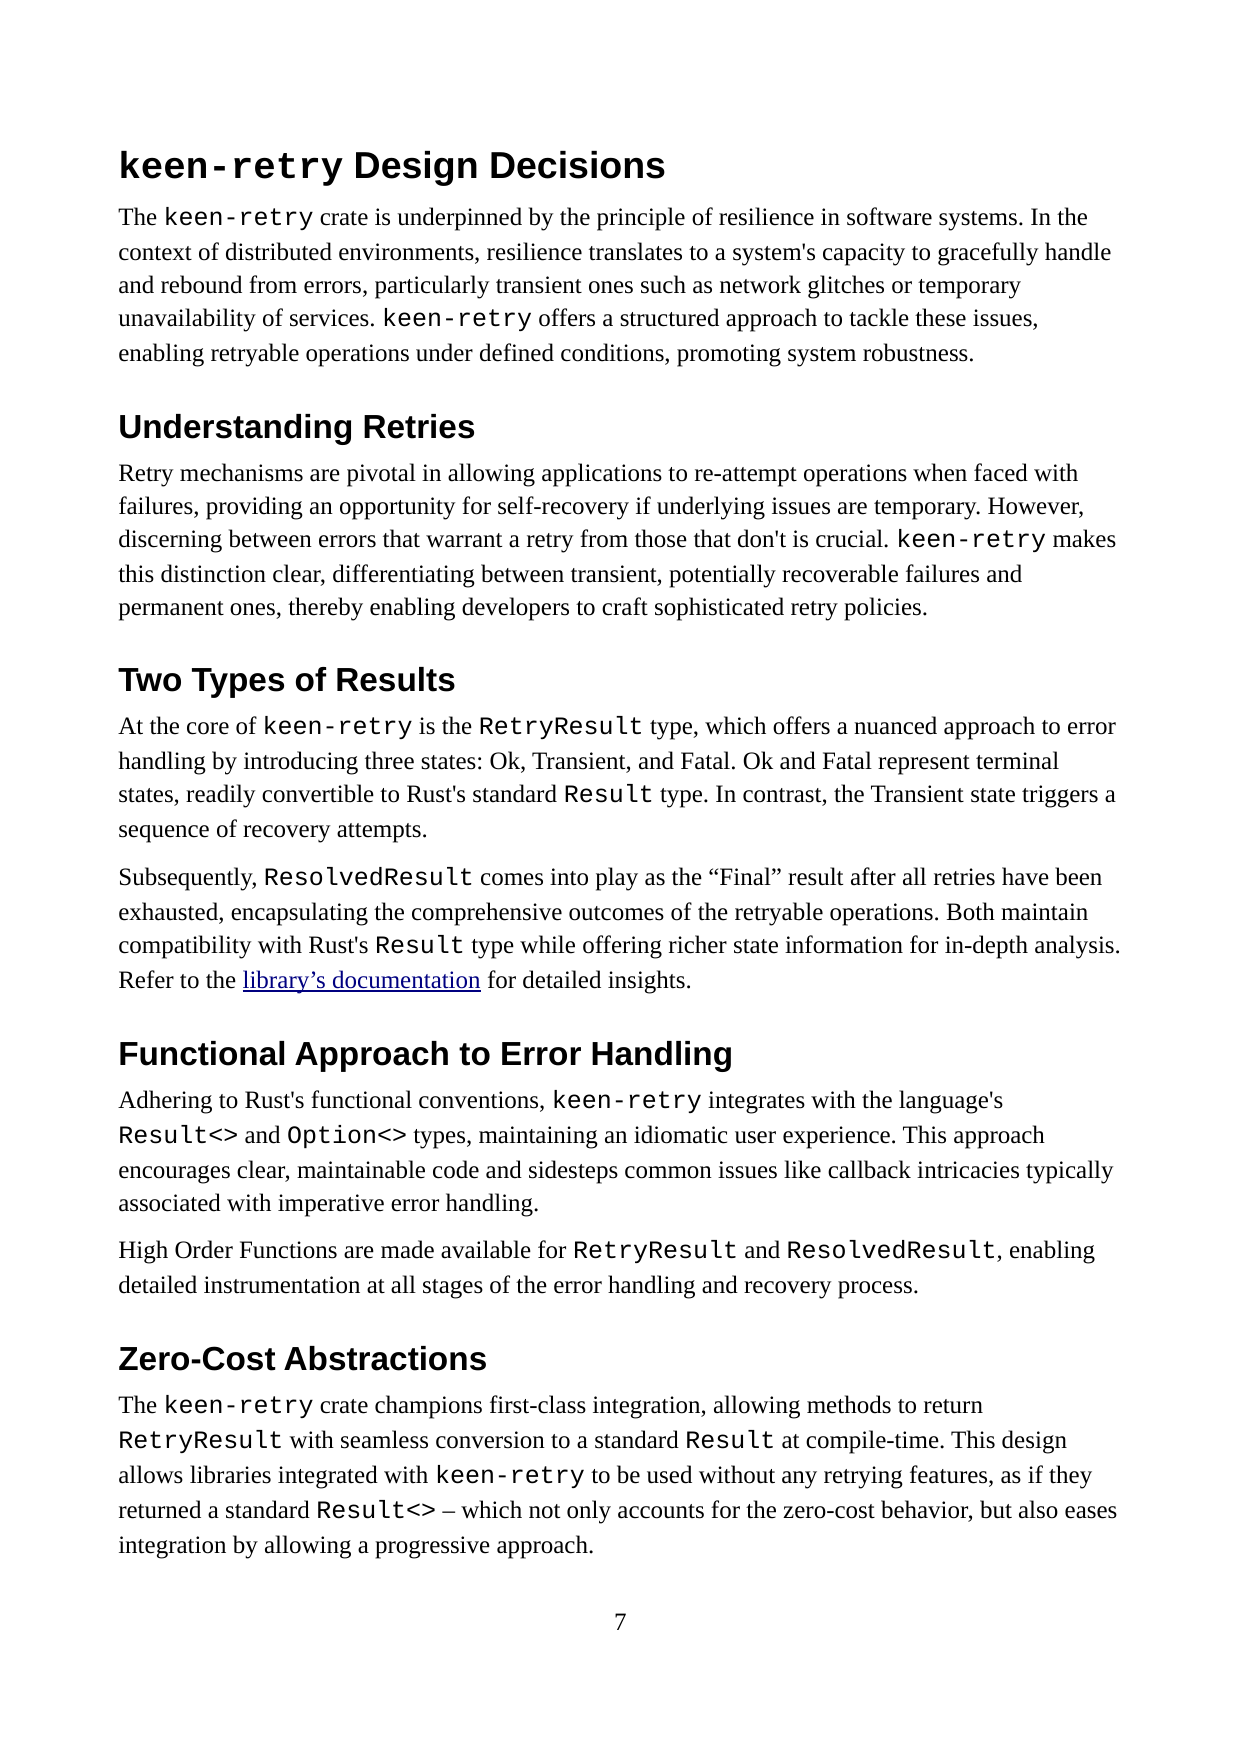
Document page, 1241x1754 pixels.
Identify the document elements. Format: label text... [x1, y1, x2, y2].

text Subsequently, ResolvedResult comes into play as the “Final” result after all retries have been exhausted, encapsulating the comprehensive outcomes of the retryable operations. Both maintain compatibility with Rust's Result type while offering richer state information for in-depth analysis. Refer to the library’s documentation for detailed insights. [118, 862, 1122, 994]
text Retry mechanisms are pivotal in allowing applications to re-attempt operations when faced with failures, providing an opportunity for self-recovery if underlying issues are temporary. However, discerning between errors that warrant a retry from those that don't is crucial. keen-retry makes this distinction clear, differentiating between transient, potentially recoverable failures and permanent ones, thereby enabling developers to craft sophisticated retry policies. [118, 458, 1122, 621]
text The keen-retry crate champions first-class integration, allowing methods to return RetryResult with seamless conversion to a standard Result at compile-time. This design allows libraries integrated with keen-retry to be used without any retrying features, as if they returned a standard Result<> – which not only accounts for the zero-cost behavior, but also eases integration by allowing a progressive approach. [118, 1390, 1122, 1559]
text The keen-retry crate is underpinned by the principle of resilience in software systems. In the context of distributed environments, resilience translates to a system's capacity to gracefully handle and rebound from errors, particularly transient ones such as network glitches or temporary unavailability of services. keen-retry offers a structured approach to tackle these issues, enabling retryable operations under defined conditions, promoting system robustness. [118, 202, 1122, 367]
subtitle Two Types of Results [118, 660, 1122, 699]
subtitle Zero-Cost Abstractions [118, 1339, 1122, 1377]
subtitle Understanding Retries [118, 407, 1122, 445]
text Adhering to Rust's functional conventions, keen-retry integrates with the language's Result<> and Option<> types, maintaining an idiomatic user experience. This approach encourages clear, maintainable code and sidesteps common issues like callback intricacies typically associated with imperative error handling. [118, 1085, 1122, 1217]
text High Order Functions are made available for RetryResult and ResolvedResult, enabling detailed instrumentation at all stages of the error handling and recovery process. [118, 1236, 1122, 1299]
subtitle Functional Approach to Error Handling [118, 1034, 1122, 1072]
text At the core of keen-retry is the RetryResult type, which offers a nuanced approach to error handling by introducing three states: Ok, Transient, and Fatal. Ok and Fatal represent terminal states, readily convertible to Rust's standard Result type. In contrast, the Transient state triggers a sequence of recovery attempts. [118, 711, 1122, 843]
subtitle keen-retry Design Decisions [118, 143, 1122, 189]
